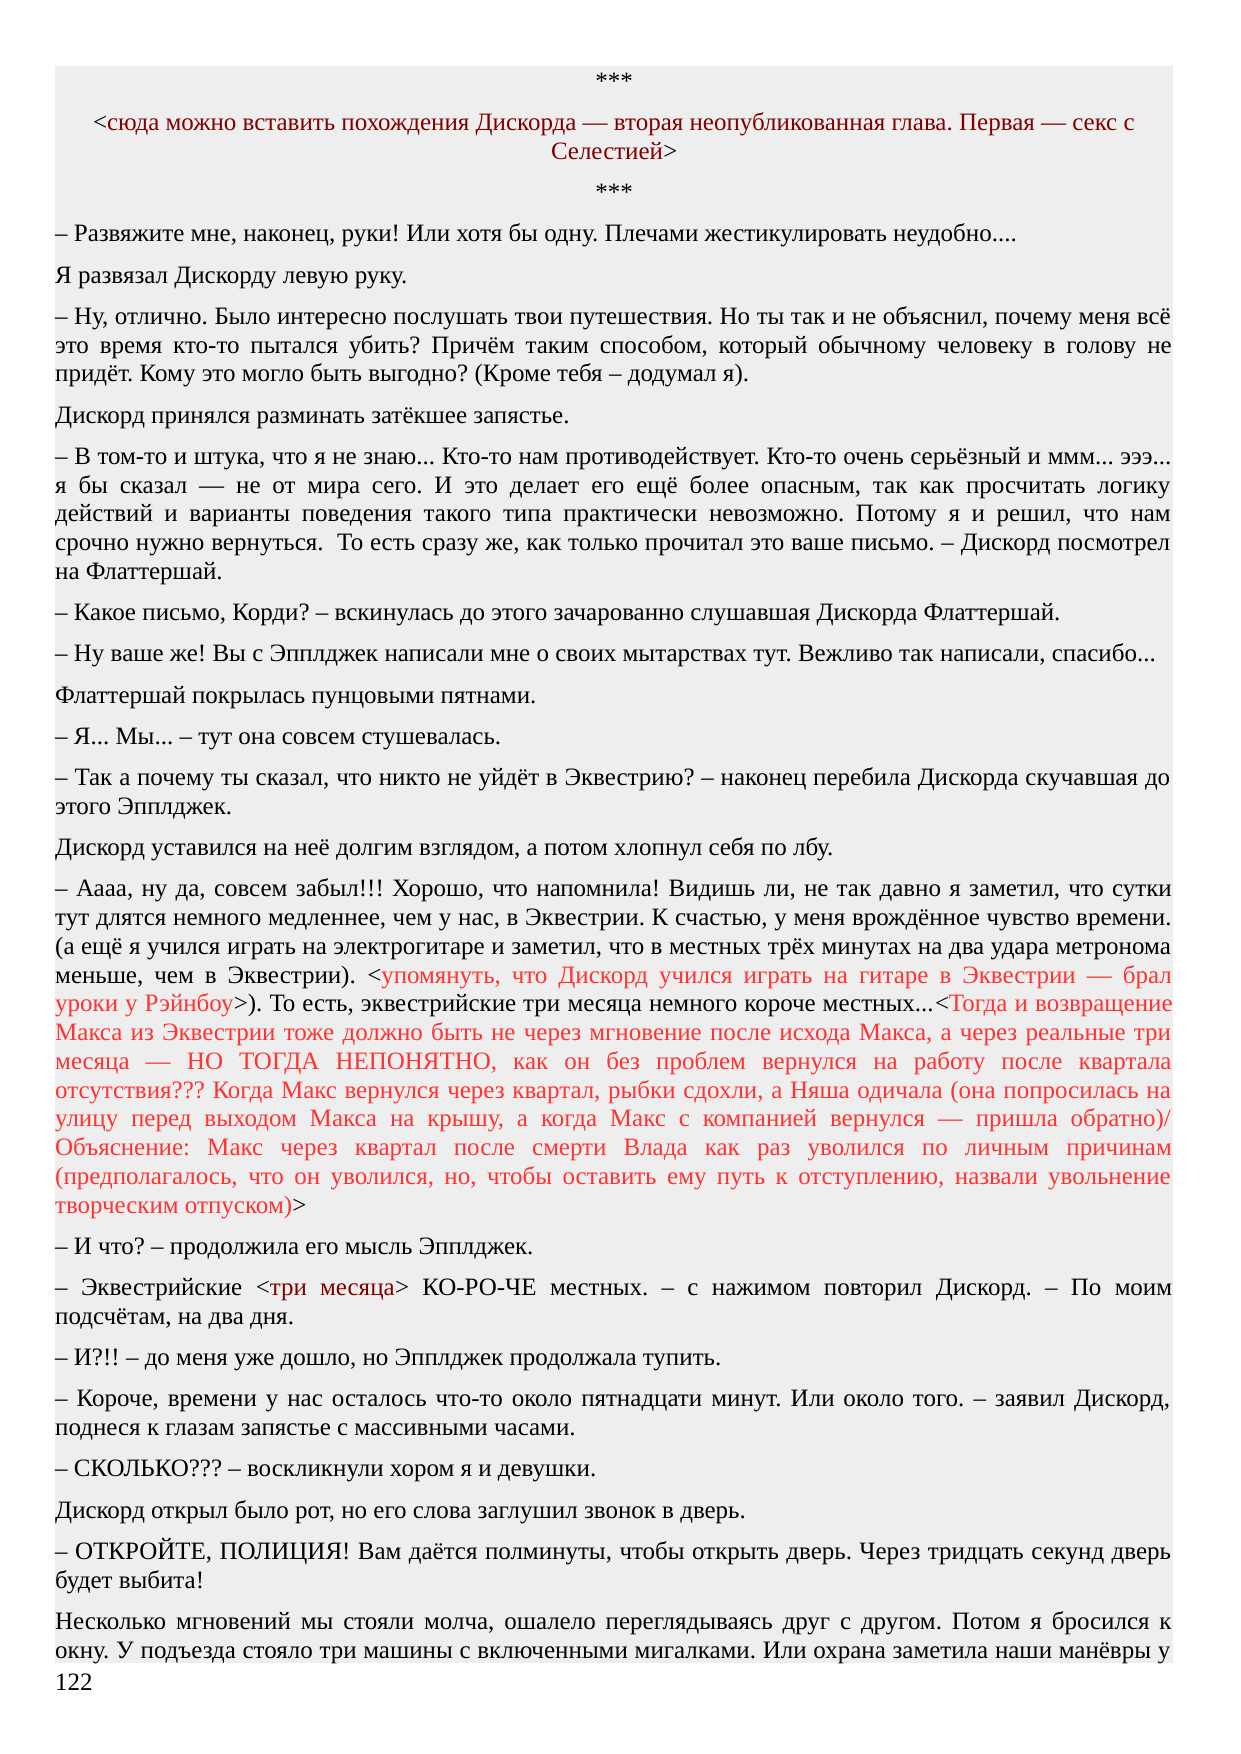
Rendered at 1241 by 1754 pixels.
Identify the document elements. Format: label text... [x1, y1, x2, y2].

text Дискорд принялся разминать затёкшее запястье. [55, 400, 1173, 428]
text – Ну ваше же! Вы с Эпплджек написали мне о своих мытарствах тут. Вежливо так написали, спасибо... [55, 638, 1173, 667]
text Несколько мгновений мы стояли молча, ошалело переглядываясь друг с другом. Потом я бросился к окну. У подъезда стояло три машины с включенными мигалками. Или охрана заметила наши манёвры у [55, 1606, 1173, 1663]
text – Эквестрийские <три месяца> КО-РО-ЧЕ местных. – с нажимом повторил Дискорд. – По моим подсчётам, на два дня. [55, 1272, 1173, 1330]
text – И?!! – до меня уже дошло, но Эпплджек продолжала тупить. [55, 1342, 1173, 1371]
text – Развяжите мне, наконец, руки! Или хотя бы одну. Плечами жестикулировать неудобно.... [55, 218, 1173, 247]
text – Ну, отлично. Было интересно послушать твои путешествия. Но ты так и не объяснил, почему меня всё это время кто-то пытался убить? Причём таким способом, который обычному человеку в голову не придёт. Кому это могло быть выгодно? (Кроме тебя – додумал я). [55, 301, 1173, 387]
text – И что? – продолжила его мысль Эпплджек. [55, 1231, 1173, 1260]
text – ОТКРОЙТЕ, ПОЛИЦИЯ! Вам даётся полминуты, чтобы открыть дверь. Через тридцать секунд дверь будет выбита! [55, 1536, 1173, 1593]
text – В том-то и штука, что я не знаю... Кто-то нам противодействует. Кто-то очень серьёзный и ммм... эээ... я бы сказал — не от мира сего. И это делает его ещё более опасным, так как просчитать логику действий и варианты поведения такого типа практически невозможно. Потому я и решил, что нам срочно нужно вернуться. То есть сразу же, как только прочитал это ваше письмо. – Дискорд посмотрел на Флаттершай. [55, 441, 1173, 585]
text Флаттершай покрылась пунцовыми пятнами. [55, 680, 1173, 708]
text Я развязал Дискорду левую руку. [55, 260, 1173, 288]
text <сюда можно вставить похождения Дискорда — вторая неопубликованная глава. Первая — секс с Селестией> [55, 107, 1173, 165]
text – Аааа, ну да, совсем забыл!!! Хорошо, что напомнила! Видишь ли, не так давно я заметил, что сутки тут длятся немного медленнее, чем у нас, в Эквестрии. К счастью, у меня врождённое чувство времени. (а ещё я учился играть на электрогитаре и заметил, что в местных трёх минутах на два удара метронома меньше, чем в Эквестрии). <упомянуть, что Дискорд учился играть на гитаре в Эквестрии — брал уроки у Рэйнбоу>). То есть, эквестрийские три месяца немного короче местных...<Тогда и возвращение Макса из Эквестрии тоже должно быть не через мгновение после исхода Макса, а через реальные три месяца — НО ТОГДА НЕПОНЯТНО, как он без проблем вернулся на работу после квартала отсутствия??? Когда Макс вернулся через квартал, рыбки сдохли, а Няша одичала (она попросилась на улицу перед выходом Макса на крышу, а когда Макс с компанией вернулся — пришла обратно)/ Объяснение: Макс через квартал после смерти Влада как раз уволился по личным причинам (предполагалось, что он уволился, но, чтобы оставить ему путь к отступлению, назвали увольнение творческим отпуском)> [55, 873, 1173, 1218]
text *** [55, 66, 1173, 95]
text – Я... Мы... – тут она совсем стушевалась. [55, 721, 1173, 750]
text Дискорд открыл было рот, но его слова заглушил звонок в дверь. [55, 1495, 1173, 1523]
text *** [55, 177, 1173, 206]
text Дискорд уставился на неё долгим взглядом, а потом хлопнул себя по лбу. [55, 832, 1173, 861]
text – Короче, времени у нас осталось что-то около пятнадцати минут. Или около того. – заявил Дискорд, поднеся к глазам запястье с массивными часами. [55, 1383, 1173, 1441]
text – Так а почему ты сказал, что никто не уйдёт в Эквестрию? – наконец перебила Дискорда скучавшая до этого Эпплджек. [55, 762, 1173, 820]
text – Какое письмо, Корди? – вскинулась до этого зачарованно слушавшая Дискорда Флаттершай. [55, 597, 1173, 626]
text – СКОЛЬКО??? – воскликнули хором я и девушки. [55, 1453, 1173, 1482]
